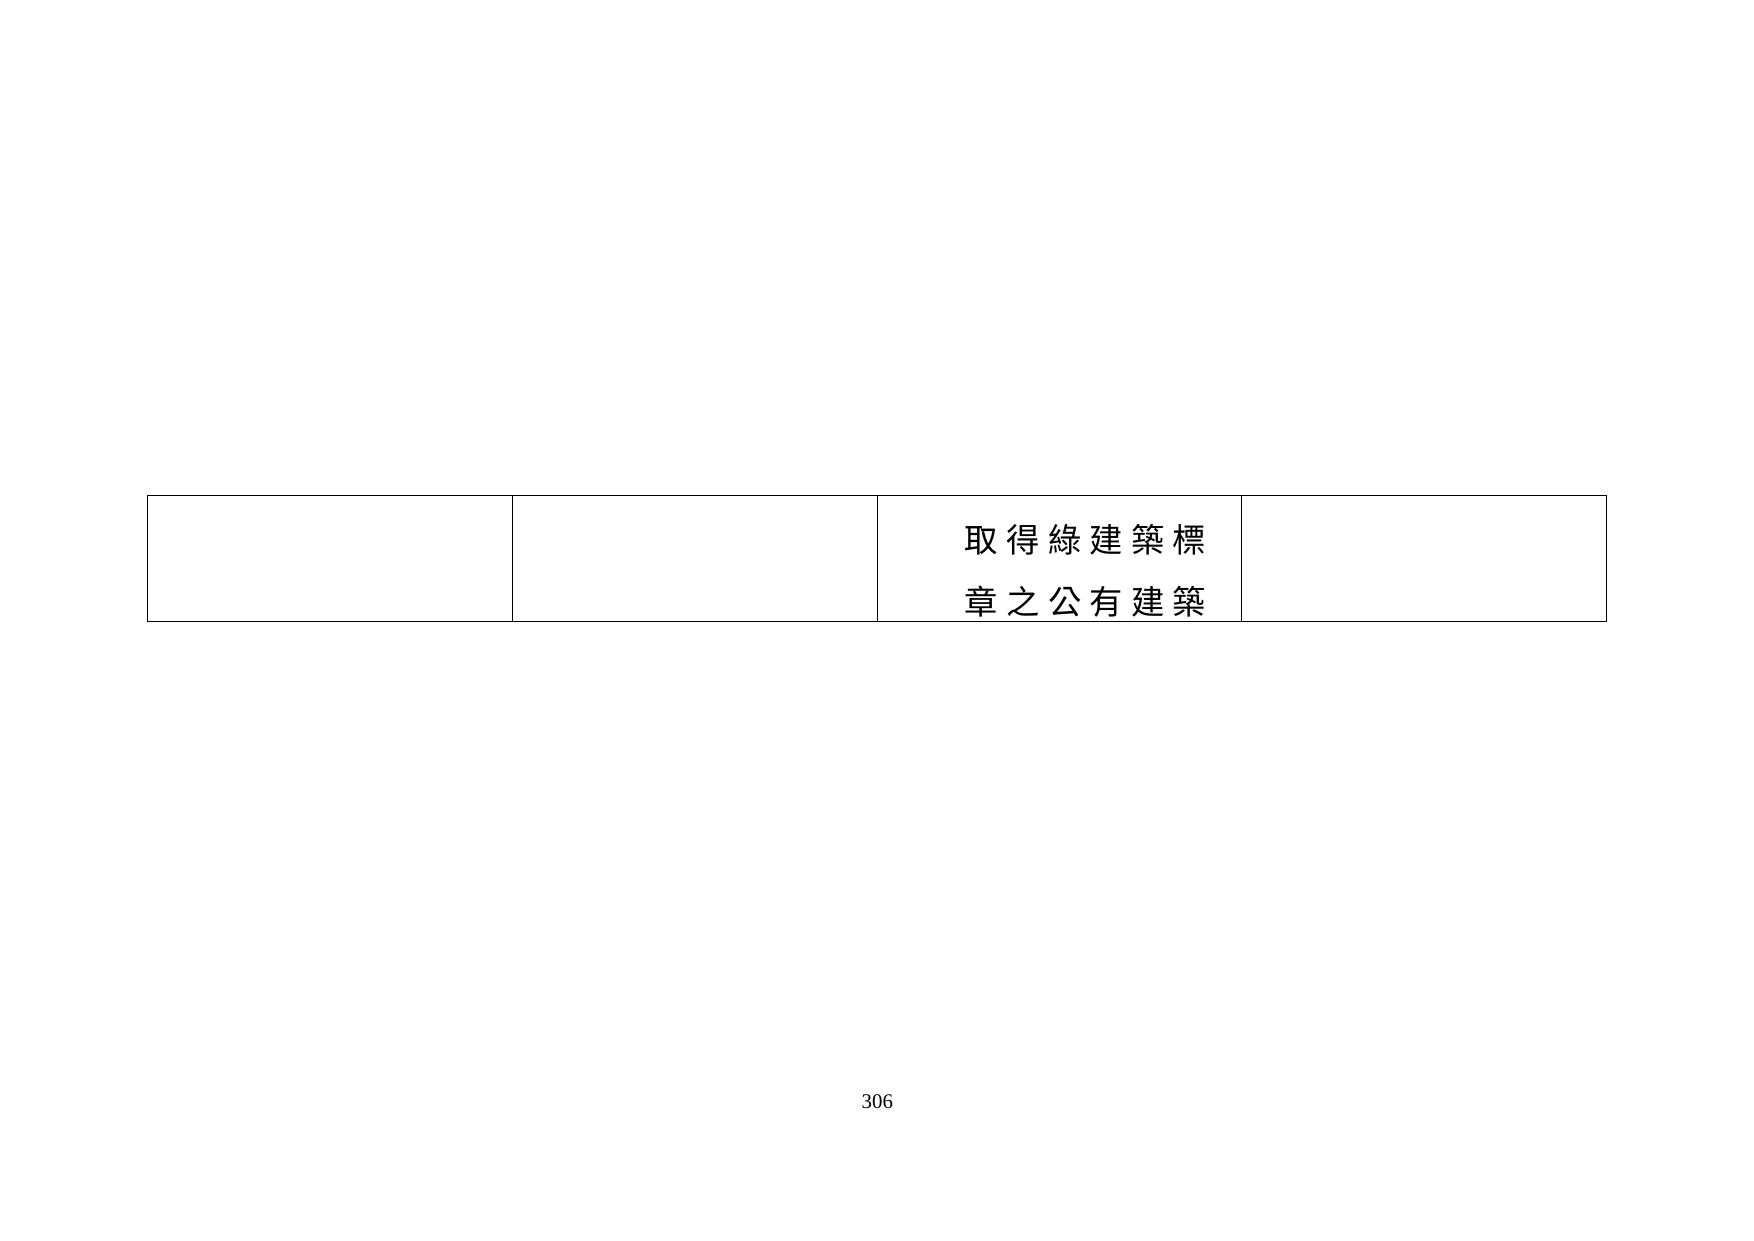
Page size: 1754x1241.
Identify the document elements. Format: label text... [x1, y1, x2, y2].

table_cell 取得綠建築標章之公有建築 [878, 496, 1241, 621]
table_cell [513, 496, 877, 621]
table_cell [1242, 496, 1606, 621]
table_cell [148, 496, 512, 621]
